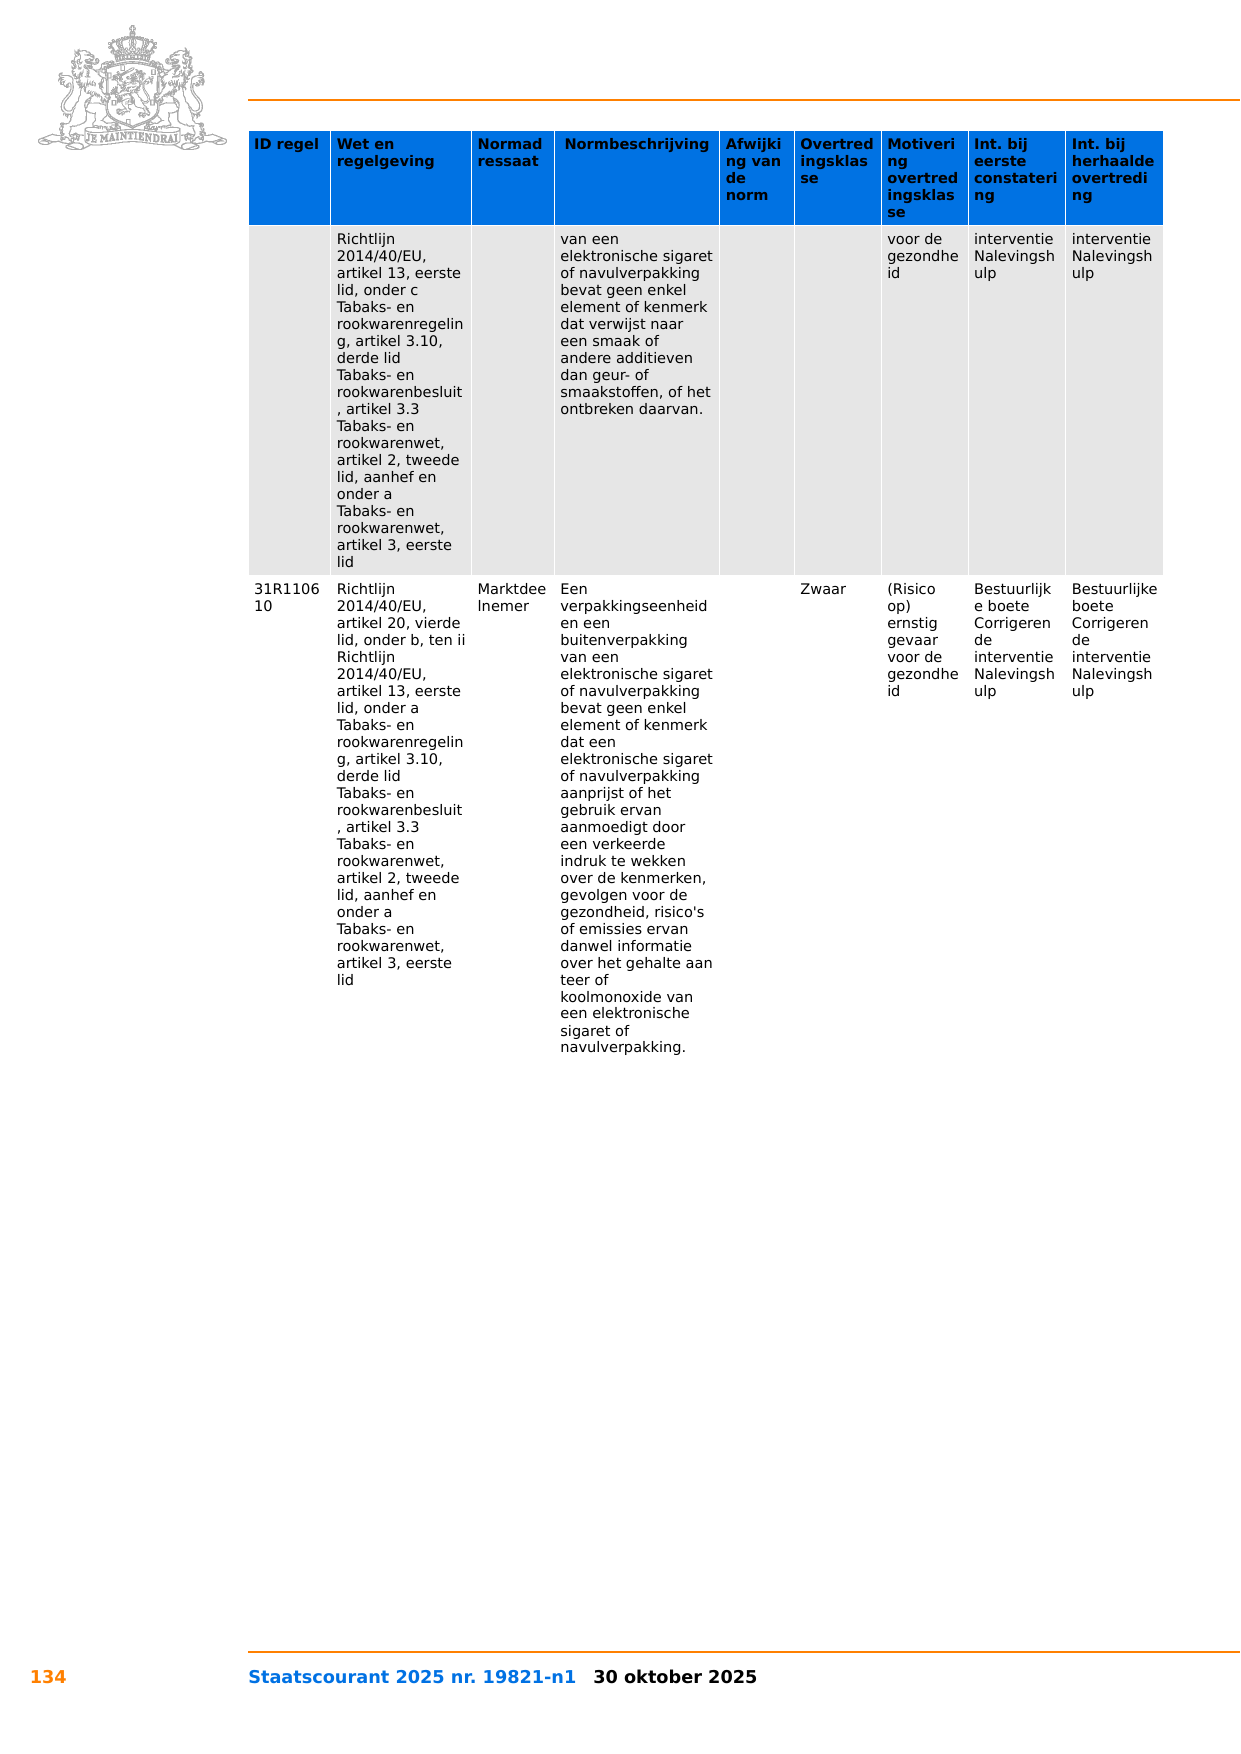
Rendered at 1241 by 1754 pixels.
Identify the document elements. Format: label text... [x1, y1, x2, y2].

table_header Normbeschrijving [555, 131, 719, 225]
picture [38, 25, 227, 150]
table_cell Een verpakkingseenheid en een buitenverpakking van een elektronische sigaret of navulverpakking bevat geen enkel element of kenmerk dat een elektronische sigaret of navulverpakking aanprijst of het gebruik ervan aanmoedigt door een verkeerde indruk te wekken over de kenmerken, gevolgen voor de gezondheid, risico's of emissies ervan danwel informatie over het gehalte aan teer of koolmonoxide van een elektronische sigaret of navulverpakking. [555, 576, 719, 1061]
table_cell Bestuurlijke boete Corrigerende interventie Nalevingshulp [1066, 576, 1163, 1061]
table_cell [720, 576, 794, 1061]
table_header Int. bij eerste constatering [969, 131, 1065, 225]
table_cell van een elektronische sigaret of navulverpakking bevat geen enkel element of kenmerk dat verwijst naar een smaak of andere additieven dan geur- of smaakstoffen, of het ontbreken daarvan. [555, 226, 719, 575]
table_header ID regel [249, 131, 330, 225]
table_cell [249, 226, 330, 575]
table_header Wet en regelgeving [331, 131, 471, 225]
table_cell [720, 226, 794, 575]
table_cell [795, 226, 881, 575]
table_cell voor de gezondheid [882, 226, 968, 575]
table_cell interventie Nalevingshulp [969, 226, 1065, 575]
table_cell interventie Nalevingshulp [1066, 226, 1163, 575]
table_cell Richtlijn 2014/40/EU, artikel 20, vierde lid, onder b, ten ii Richtlijn 2014/40/EU, artikel 13, eerste lid, onder a Tabaks- en rookwarenregeling, artikel 3.10, derde lid Tabaks- en rookwarenbesluit, artikel 3.3 Tabaks- en rookwarenwet, artikel 2, tweede lid, aanhef en onder a Tabaks- en rookwarenwet, artikel 3, eerste lid [331, 576, 471, 1061]
table_cell (Risico op) ernstig gevaar voor de gezondheid [882, 576, 968, 1061]
table_cell Richtlijn 2014/40/EU, artikel 13, eerste lid, onder c Tabaks- en rookwarenregeling, artikel 3.10, derde lid Tabaks- en rookwarenbesluit, artikel 3.3 Tabaks- en rookwarenwet, artikel 2, tweede lid, aanhef en onder a Tabaks- en rookwarenwet, artikel 3, eerste lid [331, 226, 471, 575]
table_header Int. bij herhaalde overtreding [1066, 131, 1163, 225]
table_cell 31R110610 [249, 576, 330, 1061]
table_header Overtredingsklasse [795, 131, 881, 225]
table_header Motivering overtredingsklasse [882, 131, 968, 225]
table_cell [472, 226, 554, 575]
table_cell Zwaar [795, 576, 881, 1061]
table_header Normadressaat [472, 131, 554, 225]
table_cell Bestuurlijke boete Corrigerende interventie Nalevingshulp [969, 576, 1065, 1061]
table_cell Marktdeelnemer [472, 576, 554, 1061]
table_header Afwijking van de norm [720, 131, 794, 225]
